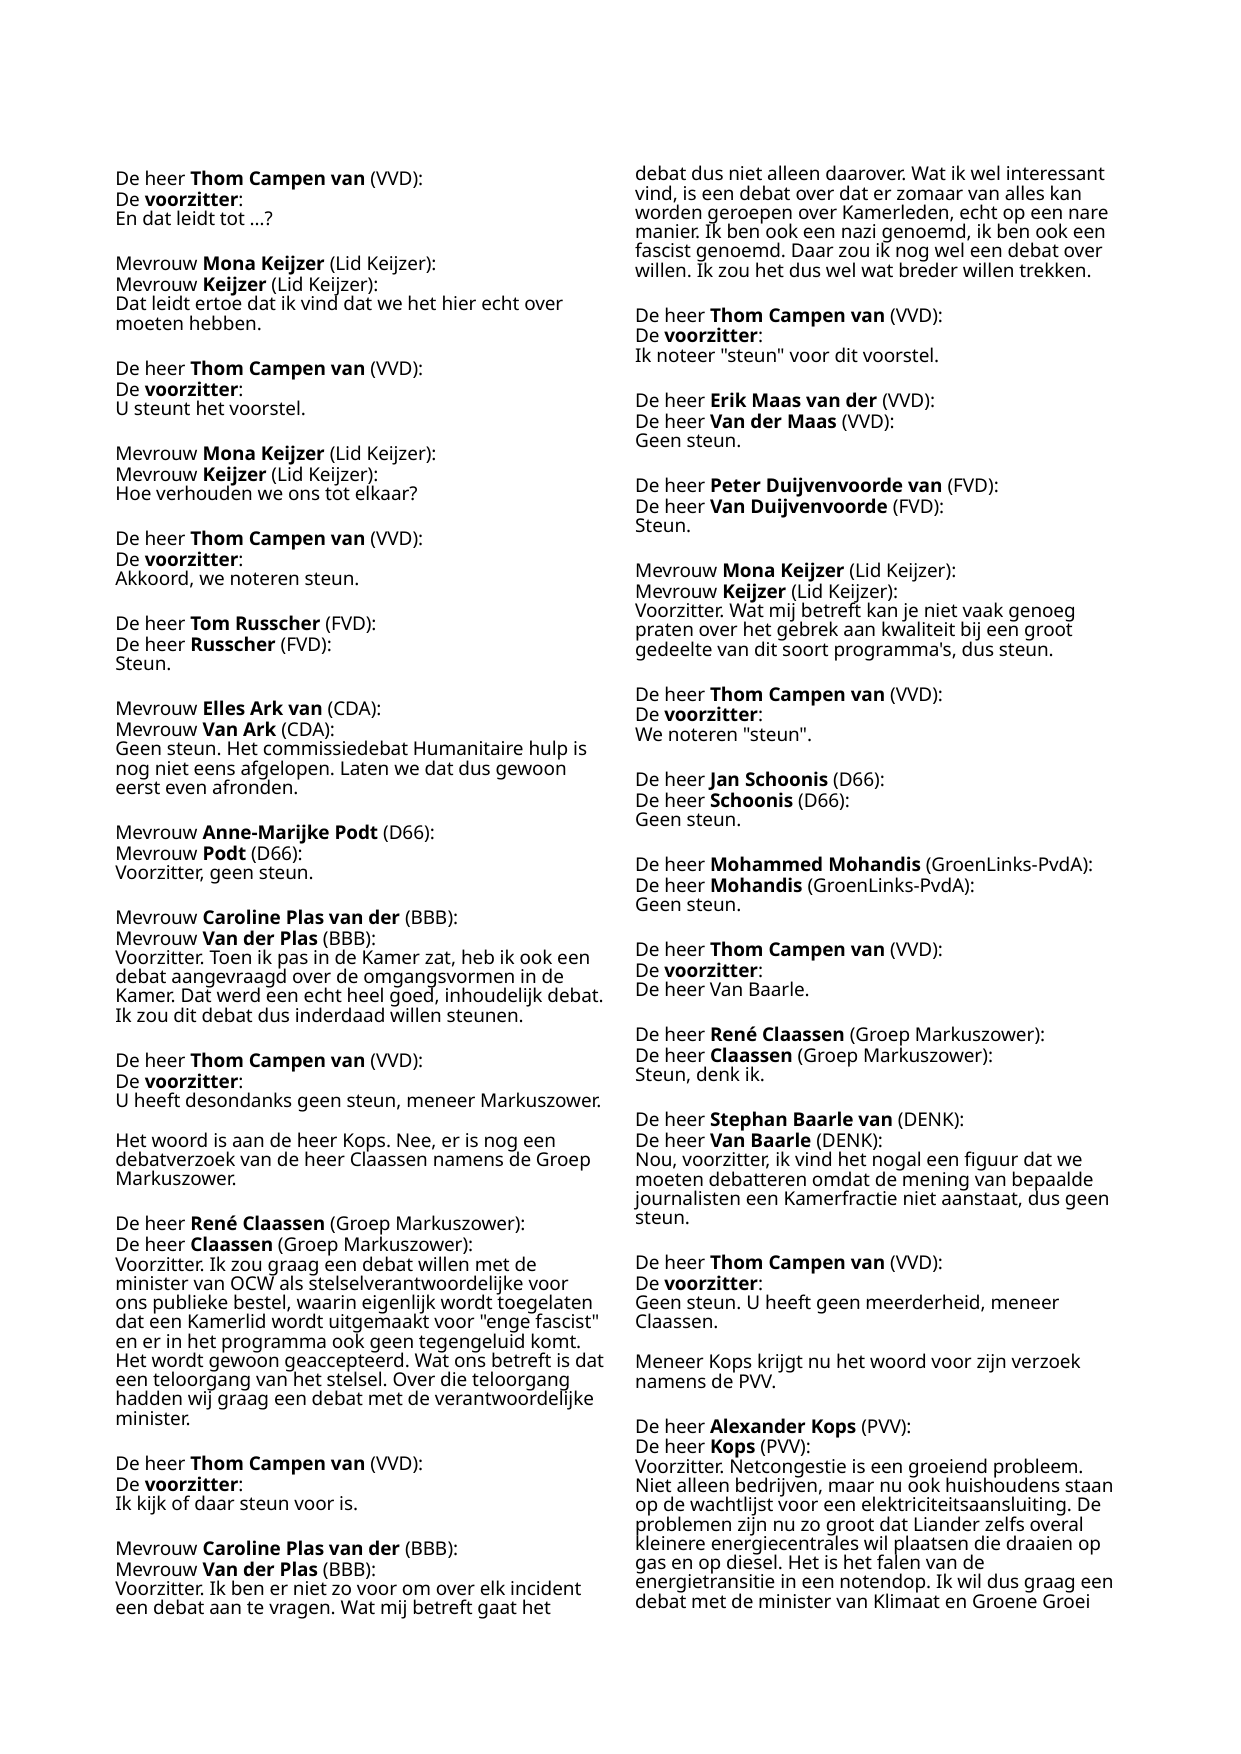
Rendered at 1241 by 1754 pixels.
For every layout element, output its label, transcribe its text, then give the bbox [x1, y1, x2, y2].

text De voorzitter: [115, 1476, 605, 1495]
text Geen steun. [635, 432, 1125, 451]
text De heer Schoonis (D66): [635, 792, 1125, 811]
text debat dus niet alleen daarover. Wat ik wel interessant vind, is een debat over dat er zomaar van alles kan worden geroepen over Kamerleden, echt op een nare manier. Ik ben ook een nazi genoemd, ik ben ook een fascist genoemd. Daar zou ik nog wel een debat over willen. Ik zou het dus wel wat breder willen trekken. [635, 165, 1125, 281]
text De heer Thom Campen van (VVD): [635, 936, 1125, 962]
text De heer Peter Duijvenvoorde van (FVD): [635, 472, 1125, 498]
text Geen steun. [635, 811, 1125, 830]
text En dat leidt tot …? [115, 210, 605, 229]
text Ik kijk of daar steun voor is. [115, 1495, 605, 1514]
text Steun. [635, 517, 1125, 536]
text Geen steun. U heeft geen meerderheid, meneer Claassen. [635, 1294, 1125, 1333]
text Mevrouw Caroline Plas van der (BBB): [115, 1535, 605, 1561]
text De heer Claassen (Groep Markuszower): [635, 1047, 1125, 1066]
text De voorzitter: [635, 327, 1125, 347]
text Mevrouw Mona Keijzer (Lid Keijzer): [115, 250, 605, 276]
text Mevrouw Caroline Plas van der (BBB): [115, 904, 605, 930]
text De heer Stephan Baarle van (DENK): [635, 1106, 1125, 1132]
text De heer René Claassen (Groep Markuszower): [115, 1211, 605, 1236]
text Dat leidt ertoe dat ik vind dat we het hier echt over moeten hebben. [115, 295, 605, 334]
text De heer Thom Campen van (VVD): [115, 1047, 605, 1073]
text Mevrouw Keijzer (Lid Keijzer): [115, 466, 605, 485]
text De heer Van der Maas (VVD): [635, 413, 1125, 432]
text Mevrouw Van der Plas (BBB): [115, 930, 605, 949]
text De heer Tom Russcher (FVD): [115, 610, 605, 636]
text De heer Thom Campen van (VVD): [115, 525, 605, 551]
text Mevrouw Elles Ark van (CDA): [115, 695, 605, 721]
text Geen steun. Het commissiedebat Humanitaire hulp is nog niet eens afgelopen. Laten we dat dus gewoon eerst even afronden. [115, 740, 605, 798]
text Voorzitter, geen steun. [115, 864, 605, 883]
text Steun. [115, 655, 605, 674]
text Het woord is aan de heer Kops. Nee, er is nog een debatverzoek van de heer Claassen namens de Groep Markuszower. [115, 1132, 605, 1190]
text Hoe verhouden we ons tot elkaar? [115, 485, 605, 504]
text Meneer Kops krijgt nu het woord voor zijn verzoek namens de PVV. [635, 1353, 1125, 1392]
text De voorzitter: [635, 1275, 1125, 1294]
text Mevrouw Keijzer (Lid Keijzer): [635, 583, 1125, 602]
text Steun, denk ik. [635, 1066, 1125, 1085]
text De voorzitter: [635, 706, 1125, 726]
text De heer Erik Maas van der (VVD): [635, 387, 1125, 413]
text Ik noteer "steun" voor dit voorstel. [635, 347, 1125, 366]
text De heer Thom Campen van (VVD): [635, 1249, 1125, 1275]
text De heer René Claassen (Groep Markuszower): [635, 1021, 1125, 1047]
text Voorzitter. Netcongestie is een groeiend probleem. Niet alleen bedrijven, maar nu ook huishoudens staan op de wachtlijst voor een elektriciteitsaansluiting. De problemen zijn nu zo groot dat Liander zelfs overal kleinere energiecentrales wil plaatsen die draaien op gas en op diesel. Het is het falen van de energietransitie in een notendop. Ik wil dus graag een debat met de minister van Klimaat en Groene Groei [635, 1458, 1125, 1612]
text De heer Kops (PVV): [635, 1438, 1125, 1458]
text De heer Claassen (Groep Markuszower): [115, 1236, 605, 1256]
text De voorzitter: [115, 551, 605, 570]
text Voorzitter. Ik zou graag een debat willen met de minister van OCW als stelselverantwoordelijke voor ons publieke bestel, waarin eigenlijk wordt toegelaten dat een Kamerlid wordt uitgemaakt voor "enge fascist" en er in het programma ook geen tegengeluid komt. Het wordt gewoon geaccepteerd. Wat ons betreft is dat een teloorgang van het stelsel. Over die teloorgang hadden wij graag een debat met de verantwoordelijke minister. [115, 1256, 605, 1429]
text Mevrouw Mona Keijzer (Lid Keijzer): [635, 557, 1125, 583]
text Nou, voorzitter, ik vind het nogal een figuur dat we moeten debatteren omdat de mening van bepaalde journalisten een Kamerfractie niet aanstaat, dus geen steun. [635, 1151, 1125, 1228]
text Mevrouw Podt (D66): [115, 844, 605, 864]
text De heer Thom Campen van (VVD): [635, 681, 1125, 706]
text De heer Van Duijvenvoorde (FVD): [635, 498, 1125, 517]
text We noteren "steun". [635, 726, 1125, 745]
text De heer Thom Campen van (VVD): [115, 355, 605, 381]
text De voorzitter: [115, 191, 605, 210]
text De heer Thom Campen van (VVD): [115, 165, 605, 191]
text De voorzitter: [115, 1073, 605, 1092]
text Mevrouw Keijzer (Lid Keijzer): [115, 276, 605, 295]
text De heer Alexander Kops (PVV): [635, 1413, 1125, 1438]
text De heer Jan Schoonis (D66): [635, 766, 1125, 792]
text De heer Mohammed Mohandis (GroenLinks-PvdA): [635, 851, 1125, 877]
text Voorzitter. Wat mij betreft kan je niet vaak genoeg praten over het gebrek aan kwaliteit bij een groot gedeelte van dit soort programma's, dus steun. [635, 602, 1125, 660]
text De heer Van Baarle. [635, 981, 1125, 1000]
text De voorzitter: [635, 962, 1125, 981]
text Mevrouw Mona Keijzer (Lid Keijzer): [115, 440, 605, 466]
text Akkoord, we noteren steun. [115, 570, 605, 589]
text Mevrouw Anne-Marijke Podt (D66): [115, 819, 605, 844]
text De heer Russcher (FVD): [115, 636, 605, 655]
text De heer Van Baarle (DENK): [635, 1132, 1125, 1151]
text Voorzitter. Ik ben er niet zo voor om over elk incident een debat aan te vragen. Wat mij betreft gaat het [115, 1580, 605, 1618]
text Mevrouw Van Ark (CDA): [115, 721, 605, 740]
text U heeft desondanks geen steun, meneer Markuszower. [115, 1092, 605, 1111]
text U steunt het voorstel. [115, 400, 605, 419]
text De voorzitter: [115, 381, 605, 400]
text Mevrouw Van der Plas (BBB): [115, 1561, 605, 1580]
text Voorzitter. Toen ik pas in de Kamer zat, heb ik ook een debat aangevraagd over de omgangsvormen in de Kamer. Dat werd een echt heel goed, inhoudelijk debat. Ik zou dit debat dus inderdaad willen steunen. [115, 949, 605, 1026]
text Geen steun. [635, 896, 1125, 915]
text De heer Thom Campen van (VVD): [115, 1450, 605, 1476]
text De heer Mohandis (GroenLinks-PvdA): [635, 877, 1125, 896]
text De heer Thom Campen van (VVD): [635, 302, 1125, 327]
